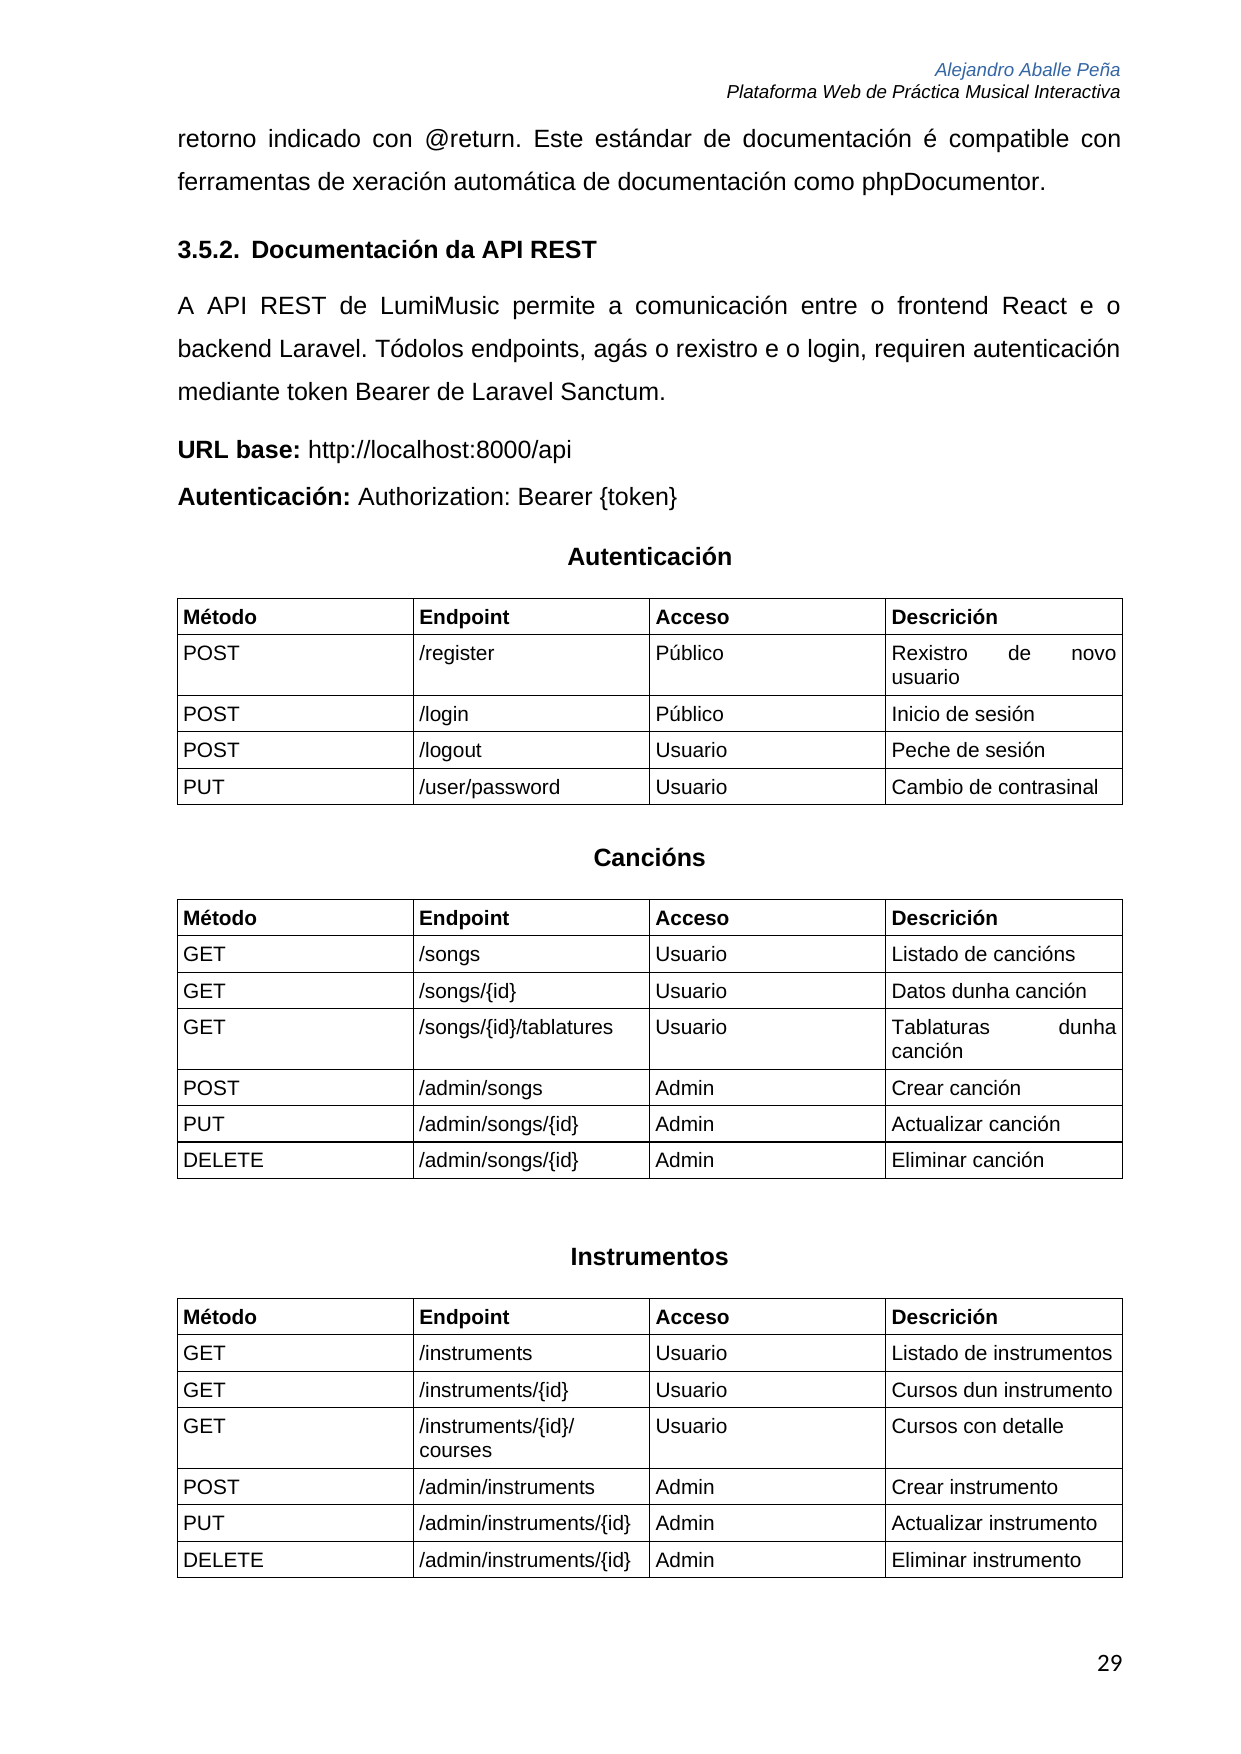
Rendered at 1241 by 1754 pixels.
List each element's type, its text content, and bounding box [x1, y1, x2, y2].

table_cell Rexistro de novo usuario [886, 635, 1122, 695]
text Cancións [177, 843, 1122, 872]
table_cell Usuario [650, 1372, 885, 1407]
table_header Descrición [886, 599, 1122, 634]
table_cell DELETE [178, 1143, 413, 1178]
table_cell Admin [650, 1469, 885, 1504]
table_cell Admin [650, 1505, 885, 1541]
table_cell Listado de cancións [886, 936, 1122, 972]
table_cell Admin [650, 1070, 885, 1105]
table_header Descrición [886, 1299, 1122, 1334]
text Instrumentos [177, 1242, 1122, 1271]
table_cell Listado de instrumentos [886, 1335, 1122, 1371]
table_cell Usuario [650, 769, 885, 804]
table_cell GET [178, 973, 413, 1008]
table_header Endpoint [414, 1299, 649, 1334]
table_header Método [178, 1299, 413, 1334]
table_header Acceso [650, 1299, 885, 1334]
table_cell /admin/songs [414, 1070, 649, 1105]
table_cell DELETE [178, 1542, 413, 1577]
table_cell /admin/instruments/{id} [414, 1542, 649, 1577]
table_cell Usuario [650, 936, 885, 972]
table_cell Actualizar canción [886, 1106, 1122, 1141]
table_cell /admin/songs/{id} [414, 1106, 649, 1141]
table_cell /instruments/{id} [414, 1372, 649, 1407]
table_cell GET [178, 1408, 413, 1468]
table_cell Tablaturas dunha canción [886, 1009, 1122, 1068]
table_header Método [178, 599, 413, 634]
table_cell PUT [178, 1106, 413, 1141]
table_cell /admin/songs/{id} [414, 1143, 649, 1178]
table_cell POST [178, 1469, 413, 1504]
table_cell Cambio de contrasinal [886, 769, 1122, 804]
table_cell GET [178, 936, 413, 972]
table_cell Usuario [650, 973, 885, 1008]
table_cell Admin [650, 1143, 885, 1178]
table_cell Datos dunha canción [886, 973, 1122, 1008]
table_cell Cursos dun instrumento [886, 1372, 1122, 1407]
table_header Método [178, 900, 413, 935]
table_header Endpoint [414, 900, 649, 935]
table_cell /songs/{id} [414, 973, 649, 1008]
table_cell POST [178, 1070, 413, 1105]
table_cell /register [414, 635, 649, 695]
table_cell /logout [414, 732, 649, 768]
table_cell /admin/instruments/{id} [414, 1505, 649, 1541]
text retorno indicado con @return. Este estándar de documentación é compatible con ferramentas de xeración automática de documentación como phpDocumentor. [177, 124, 1122, 196]
table_cell /user/password [414, 769, 649, 804]
table_cell GET [178, 1372, 413, 1407]
table_cell /admin/instruments [414, 1469, 649, 1504]
text Autenticación [177, 542, 1122, 571]
table_header Endpoint [414, 599, 649, 634]
table_cell Usuario [650, 732, 885, 768]
table_cell Actualizar instrumento [886, 1505, 1122, 1541]
table_cell PUT [178, 1505, 413, 1541]
table_cell /login [414, 696, 649, 731]
table_cell GET [178, 1009, 413, 1068]
table_cell /instruments [414, 1335, 649, 1371]
table_cell Crear canción [886, 1070, 1122, 1105]
table_cell Eliminar canción [886, 1143, 1122, 1178]
table_cell /songs [414, 936, 649, 972]
table_cell Cursos con detalle [886, 1408, 1122, 1468]
subtitle Documentación da API REST [177, 235, 1122, 264]
table_cell POST [178, 732, 413, 768]
table_cell Peche de sesión [886, 732, 1122, 768]
table_header Descrición [886, 900, 1122, 935]
table_cell /songs/{id}/tablatures [414, 1009, 649, 1068]
table_cell Inicio de sesión [886, 696, 1122, 731]
table_cell PUT [178, 769, 413, 804]
text A API REST de LumiMusic permite a comunicación entre o frontend React e o backend Laravel. Tódolos endpoints, agás o rexistro e o login, requiren autenticación mediante token Bearer de Laravel Sanctum. [177, 291, 1122, 406]
table_cell POST [178, 696, 413, 731]
text URL base: http://localhost:8000/api [177, 434, 1122, 463]
table_header Acceso [650, 900, 885, 935]
table_cell GET [178, 1335, 413, 1371]
table_cell /instruments/{id}/courses [414, 1408, 649, 1468]
table_header Acceso [650, 599, 885, 634]
table_cell Usuario [650, 1408, 885, 1468]
table_cell Usuario [650, 1335, 885, 1371]
table_cell Usuario [650, 1009, 885, 1068]
table_cell Admin [650, 1106, 885, 1141]
table_cell Admin [650, 1542, 885, 1577]
table_cell Eliminar instrumento [886, 1542, 1122, 1577]
table_cell Público [650, 696, 885, 731]
table_cell Crear instrumento [886, 1469, 1122, 1504]
text Autenticación: Authorization: Bearer {token} [177, 482, 1122, 511]
table_cell POST [178, 635, 413, 695]
table_cell Público [650, 635, 885, 695]
